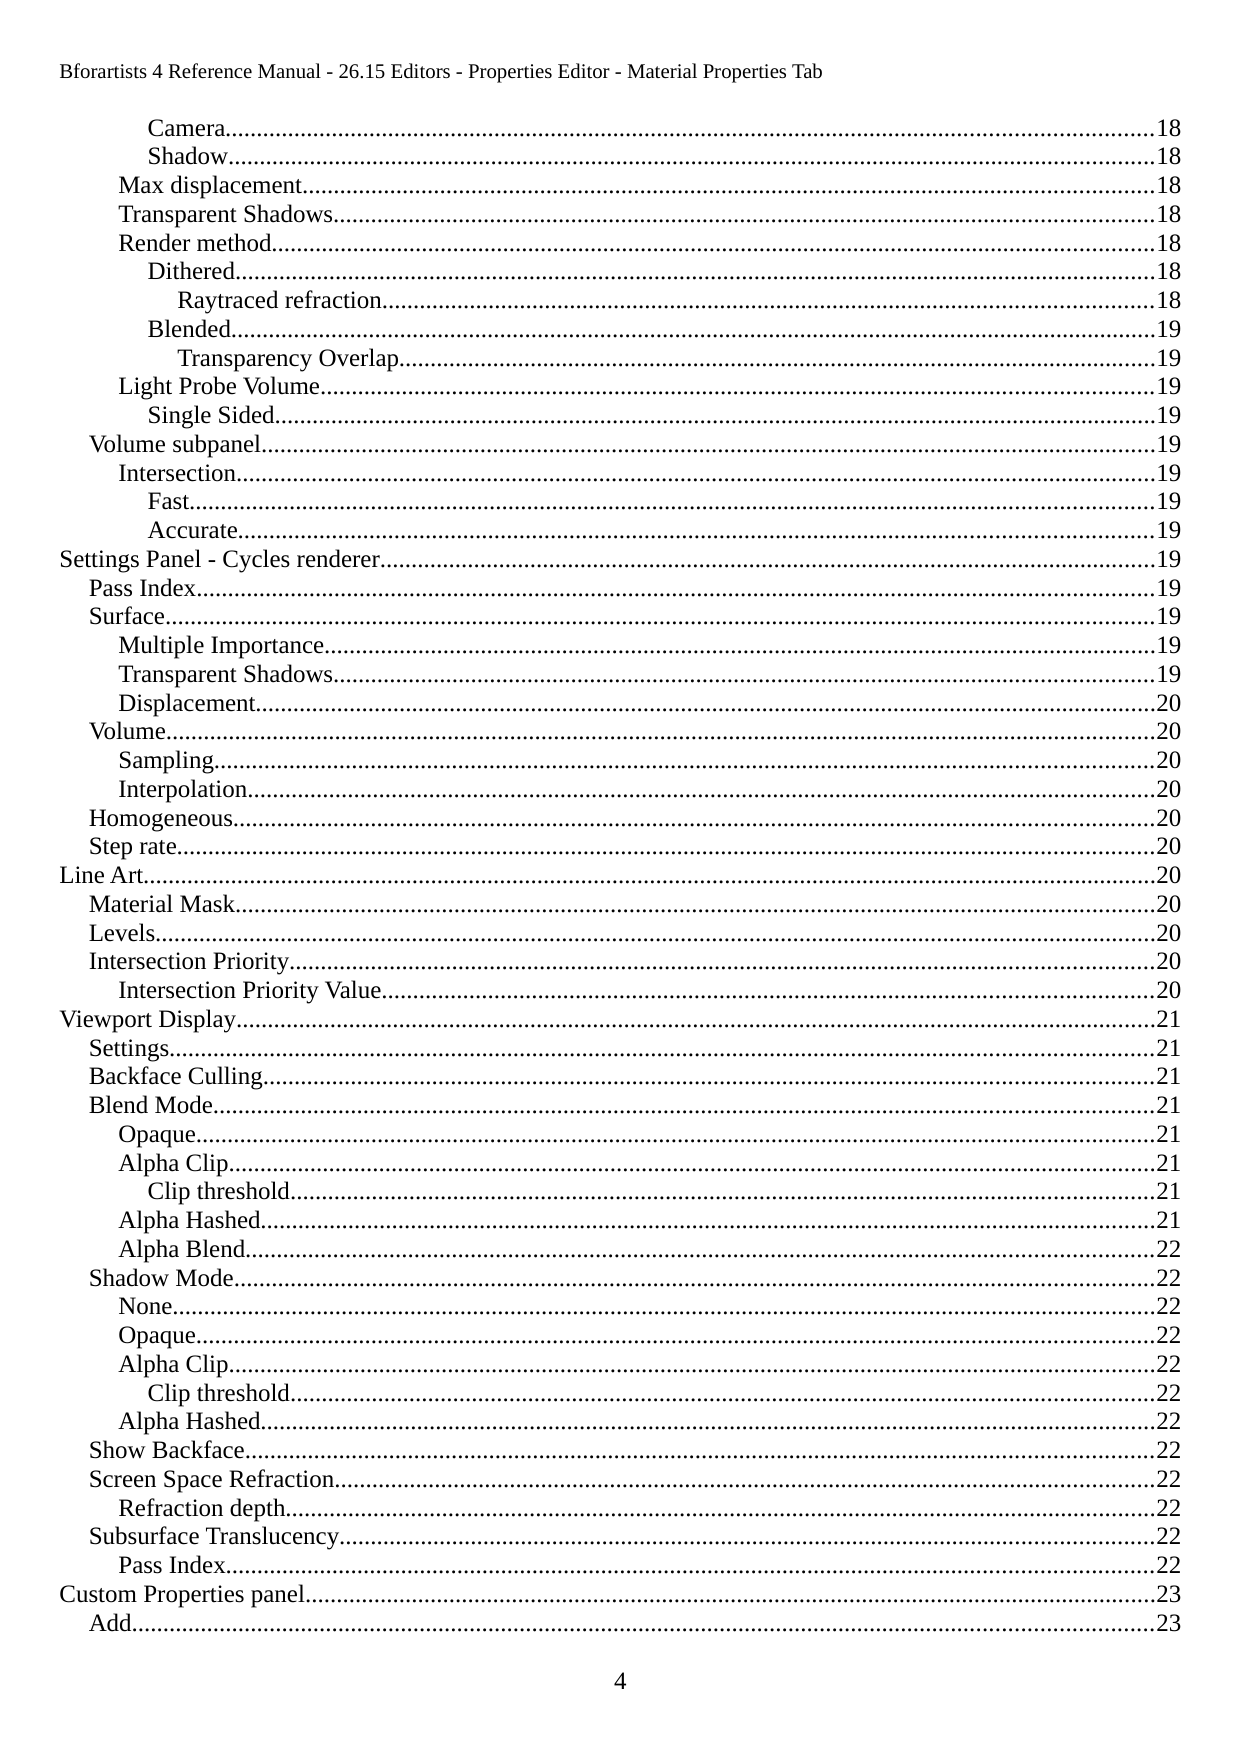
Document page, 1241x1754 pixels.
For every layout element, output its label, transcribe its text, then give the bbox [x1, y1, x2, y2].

text Render method 18 [118, 228, 1181, 256]
text Intersection Priority Value 20 [118, 975, 1181, 1004]
text Custom Properties panel 23 [59, 1579, 1181, 1608]
text Dithered 18 [147, 256, 1181, 285]
text Clip threshold 21 [147, 1176, 1181, 1205]
text Multiple Importance 19 [118, 630, 1181, 659]
text Add 23 [88, 1608, 1181, 1636]
text Homogeneous 20 [88, 803, 1181, 831]
text Transparent Shadows 19 [118, 659, 1181, 688]
text Shadow 18 [147, 141, 1181, 170]
text Shadow Mode 22 [88, 1263, 1181, 1291]
text Pass Index 22 [118, 1550, 1181, 1579]
text Alpha Hashed 21 [118, 1205, 1181, 1234]
text Interpolation 20 [118, 774, 1181, 803]
text Alpha Hashed 22 [118, 1406, 1181, 1435]
text Intersection 19 [118, 458, 1181, 486]
text Show Backface 22 [88, 1435, 1181, 1464]
text Blended 19 [147, 314, 1181, 343]
text Line Art 20 [59, 860, 1181, 889]
text Opaque 21 [118, 1119, 1181, 1148]
text Sampling 20 [118, 745, 1181, 774]
text Single Sided 19 [147, 400, 1181, 429]
text Subsurface Translucency 22 [88, 1521, 1181, 1550]
text Accurate 19 [147, 515, 1181, 544]
text Clip threshold 22 [147, 1378, 1181, 1406]
text Alpha Blend 22 [118, 1234, 1181, 1263]
text Material Mask 20 [88, 889, 1181, 918]
text Pass Index 19 [88, 573, 1181, 601]
text Backface Culling 21 [88, 1061, 1181, 1090]
text Viewport Display 21 [59, 1004, 1181, 1033]
text Volume 20 [88, 716, 1181, 745]
text Surface 19 [88, 601, 1181, 630]
text Fast 19 [147, 486, 1181, 515]
text Camera 18 [147, 113, 1181, 141]
text Step rate 20 [88, 831, 1181, 860]
text Refraction depth 22 [118, 1493, 1181, 1521]
text Settings Panel - Cycles renderer 19 [59, 544, 1181, 573]
text Raytraced refraction 18 [177, 285, 1181, 314]
text Volume subpanel 19 [88, 429, 1181, 458]
text Displacement 20 [118, 688, 1181, 716]
text Max displacement 18 [118, 170, 1181, 199]
text Transparency Overlap 19 [177, 343, 1181, 371]
text Blend Mode 21 [88, 1090, 1181, 1119]
text Settings 21 [88, 1033, 1181, 1061]
text Alpha Clip 21 [118, 1148, 1181, 1176]
text Intersection Priority 20 [88, 946, 1181, 975]
text Light Probe Volume 19 [118, 371, 1181, 400]
text Transparent Shadows 18 [118, 199, 1181, 228]
text Alpha Clip 22 [118, 1349, 1181, 1378]
text Screen Space Refraction 22 [88, 1464, 1181, 1493]
text None 22 [118, 1291, 1181, 1320]
text Opaque 22 [118, 1320, 1181, 1349]
text Levels 20 [88, 918, 1181, 946]
